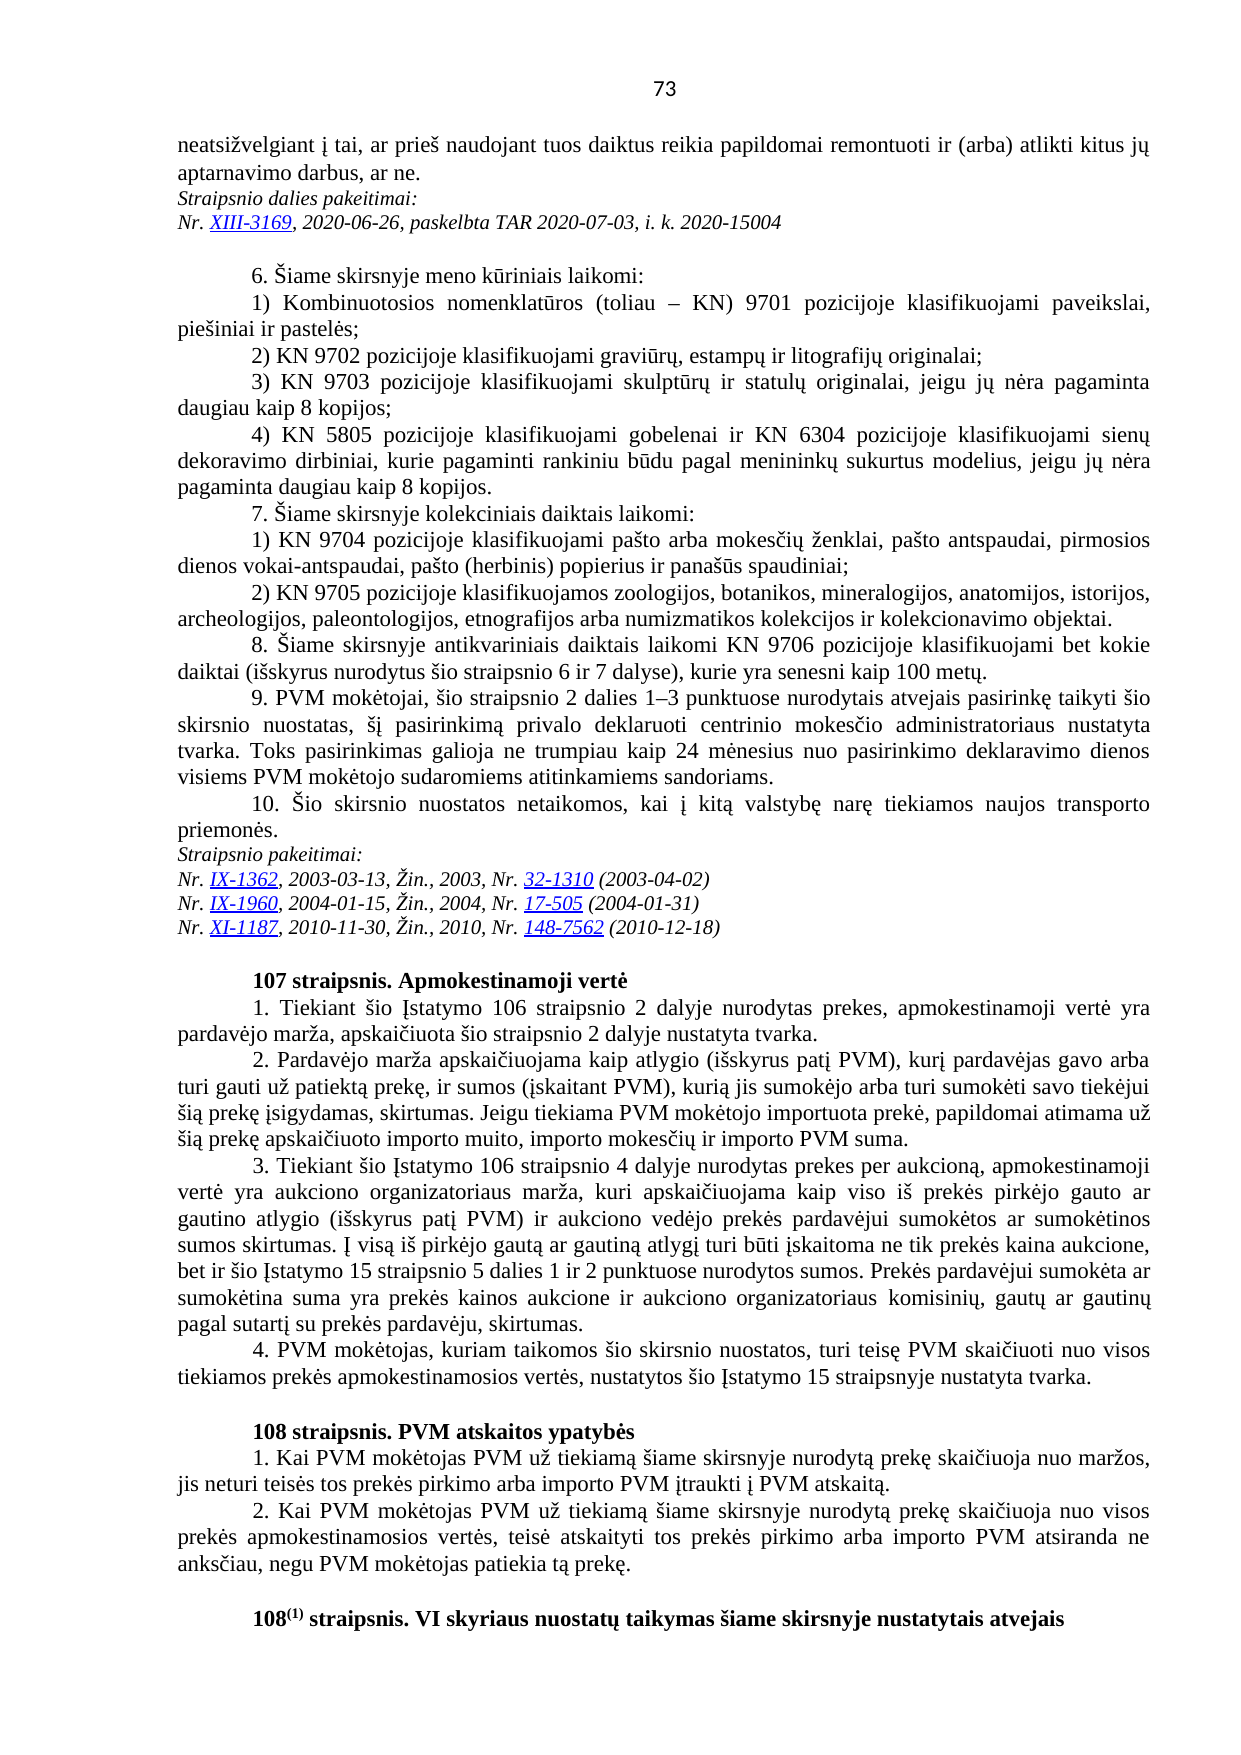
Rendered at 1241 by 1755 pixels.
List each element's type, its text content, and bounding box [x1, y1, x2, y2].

text 2) KN 9702 pozicijoje klasifikuojami graviūrų, estampų ir litografijų originalai; [177, 342, 1152, 368]
text 3. Tiekiant šio Įstatymo 106 straipsnio 4 dalyje nurodytas prekes per aukcioną, apmokestinamoji vertė yra aukciono organizatoriaus marža, kuri apskaičiuojama kaip viso iš prekės pirkėjo gauto ar gautino atlygio (išskyrus patį PVM) ir aukciono vedėjo prekės pardavėjui sumokėtos ar sumokėtinos sumos skirtumas. Į visą iš pirkėjo gautą ar gautiną atlygį turi būti įskaitoma ne tik prekės kaina aukcione, bet ir šio Įstatymo 15 straipsnio 5 dalies 1 ir 2 punktuose nurodytos sumos. Prekės pardavėjui sumokėta ar sumokėtina suma yra prekės kainos aukcione ir aukciono organizatoriaus komisinių, gautų ar gautinų pagal sutartį su prekės pardavėju, skirtumas. [177, 1152, 1152, 1336]
text 1. Tiekiant šio Įstatymo 106 straipsnio 2 dalyje nurodytas prekes, apmokestinamoji vertė yra pardavėjo marža, apskaičiuota šio straipsnio 2 dalyje nustatyta tvarka. [177, 994, 1152, 1046]
text 108(1) straipsnis. VI skyriaus nuostatų taikymas šiame skirsnyje nustatytais atvejais [252, 1605, 1152, 1631]
text 10. Šio skirsnio nuostatos netaikomos, kai į kitą valstybę narę tiekiamos naujos transporto priemonės. [177, 790, 1152, 842]
text Nr. XI-1187, 2010-11-30, Žin., 2010, Nr. 148-7562 (2010-12-18) [177, 914, 1152, 939]
text 1) KN 9704 pozicijoje klasifikuojami pašto arba mokesčių ženklai, pašto antspaudai, pirmosios dienos vokai-antspaudai, pašto (herbinis) popierius ir panašūs spaudiniai; [177, 526, 1152, 579]
text Nr. IX-1960, 2004-01-15, Žin., 2004, Nr. 17-505 (2004-01-31) [177, 891, 1152, 914]
text Straipsnio pakeitimai: [177, 842, 1152, 866]
text 1. Kai PVM mokėtojas PVM už tiekiamą šiame skirsnyje nurodytą prekę skaičiuoja nuo maržos, jis neturi teisės tos prekės pirkimo arba importo PVM įtraukti į PVM atskaitą. [177, 1444, 1152, 1497]
text 3) KN 9703 pozicijoje klasifikuojami skulptūrų ir statulų originalai, jeigu jų nėra pagaminta daugiau kaip 8 kopijos; [177, 368, 1152, 421]
text 1) Kombinuotosios nomenklatūros (toliau – KN) 9701 pozicijoje klasifikuojami paveikslai, piešiniai ir pastelės; [177, 289, 1152, 342]
text 4. PVM mokėtojas, kuriam taikomos šio skirsnio nuostatos, turi teisę PVM skaičiuoti nuo visos tiekiamos prekės apmokestinamosios vertės, nustatytos šio Įstatymo 15 straipsnyje nustatyta tvarka. [177, 1336, 1152, 1389]
text 9. PVM mokėtojai, šio straipsnio 2 dalies 1–3 punktuose nurodytais atvejais pasirinkę taikyti šio skirsnio nuostatas, šį pasirinkimą privalo deklaruoti centrinio mokesčio administratoriaus nustatyta tvarka. Toks pasirinkimas galioja ne trumpiau kaip 24 mėnesius nuo pasirinkimo deklaravimo dienos visiems PVM mokėtojo sudaromiems atitinkamiems sandoriams. [177, 684, 1152, 790]
text 107 straipsnis. Apmokestinamoji vertė [177, 967, 1152, 994]
text Nr. IX-1362, 2003-03-13, Žin., 2003, Nr. 32-1310 (2003-04-02) [177, 866, 1152, 891]
text 7. Šiame skirsnyje kolekciniais daiktais laikomi: [177, 500, 1152, 526]
text 8. Šiame skirsnyje antikvariniais daiktais laikomi KN 9706 pozicijoje klasifikuojami bet kokie daiktai (išskyrus nurodytus šio straipsnio 6 ir 7 dalyse), kurie yra senesni kaip 100 metų. [177, 632, 1152, 684]
text 2. Kai PVM mokėtojas PVM už tiekiamą šiame skirsnyje nurodytą prekę skaičiuoja nuo visos prekės apmokestinamosios vertės, teisė atskaityti tos prekės pirkimo arba importo PVM atsiranda ne anksčiau, negu PVM mokėtojas patiekia tą prekę. [177, 1497, 1152, 1576]
text 4) KN 5805 pozicijoje klasifikuojami gobelenai ir KN 6304 pozicijoje klasifikuojami sienų dekoravimo dirbiniai, kurie pagaminti rankiniu būdu pagal menininkų sukurtus modelius, jeigu jų nėra pagaminta daugiau kaip 8 kopijos. [177, 421, 1152, 500]
text 6. Šiame skirsnyje meno kūriniais laikomi: [177, 263, 1152, 289]
text Nr. XIII-3169, 2020-06-26, paskelbta TAR 2020-07-03, i. k. 2020-15004 [177, 210, 1152, 234]
text Straipsnio dalies pakeitimai: [177, 186, 1152, 210]
text neatsižvelgiant į tai, ar prieš naudojant tuos daiktus reikia papildomai remontuoti ir (arba) atlikti kitus jų aptarnavimo darbus, ar ne. [177, 131, 1152, 186]
text 2. Pardavėjo marža apskaičiuojama kaip atlygio (išskyrus patį PVM), kurį pardavėjas gavo arba turi gauti už patiektą prekę, ir sumos (įskaitant PVM), kurią jis sumokėjo arba turi sumokėti savo tiekėjui šią prekę įsigydamas, skirtumas. Jeigu tiekiama PVM mokėtojo importuota prekė, papildomai atimama už šią prekę apskaičiuoto importo muito, importo mokesčių ir importo PVM suma. [177, 1046, 1152, 1152]
text 108 straipsnis. PVM atskaitos ypatybės [177, 1418, 1152, 1444]
text 2) KN 9705 pozicijoje klasifikuojamos zoologijos, botanikos, mineralogijos, anatomijos, istorijos, archeologijos, paleontologijos, etnografijos arba numizmatikos kolekcijos ir kolekcionavimo objektai. [177, 579, 1152, 632]
